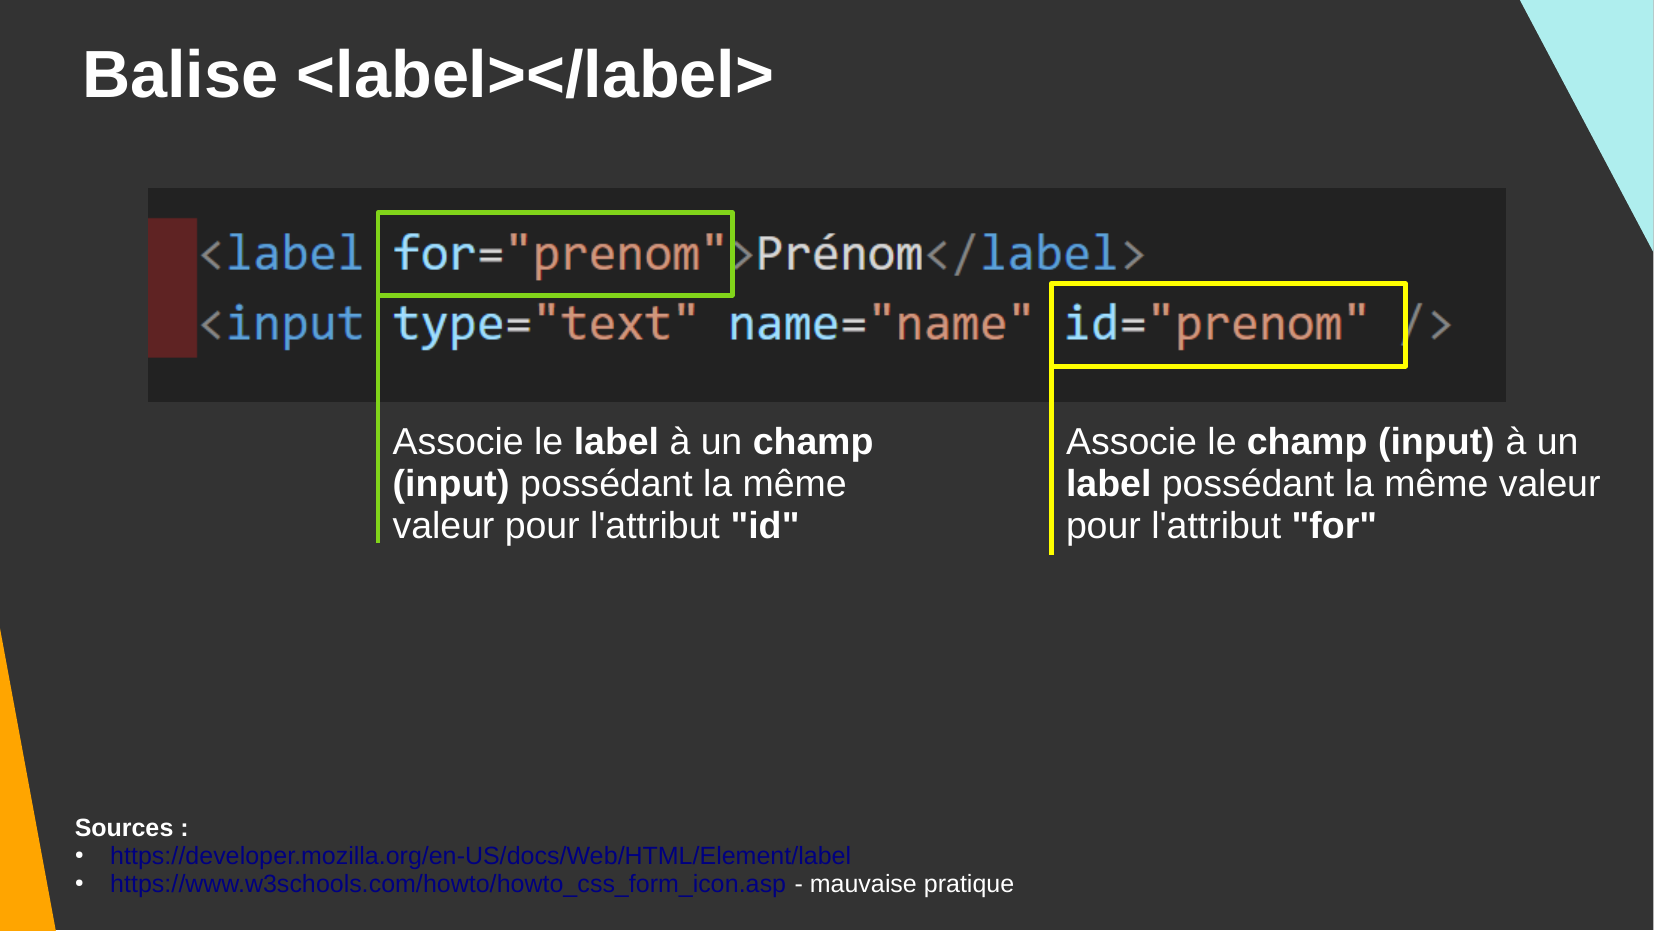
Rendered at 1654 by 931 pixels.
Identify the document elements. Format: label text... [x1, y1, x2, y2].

title Balise <label></label> [82, 37, 1571, 114]
picture [1054, 286, 1403, 364]
text_box Associe le champ (input) à un label possédant la même valeur pour l'attribut "for" [1051, 413, 1619, 591]
text_box Associe le label à un champ (input) possédant la même valeur pour l'attribut "id" [377, 413, 945, 555]
text_box [0, 628, 56, 931]
text_box [1519, 0, 1654, 254]
picture [148, 188, 1506, 402]
picture [380, 215, 730, 293]
text_box Sources : https://developer.mozilla.org/en-US/docs/Web/HTML/Element/label https://www.w3schools.com/howto/howto_css_form_icon.asp - mauvaise pratique [60, 806, 1546, 931]
